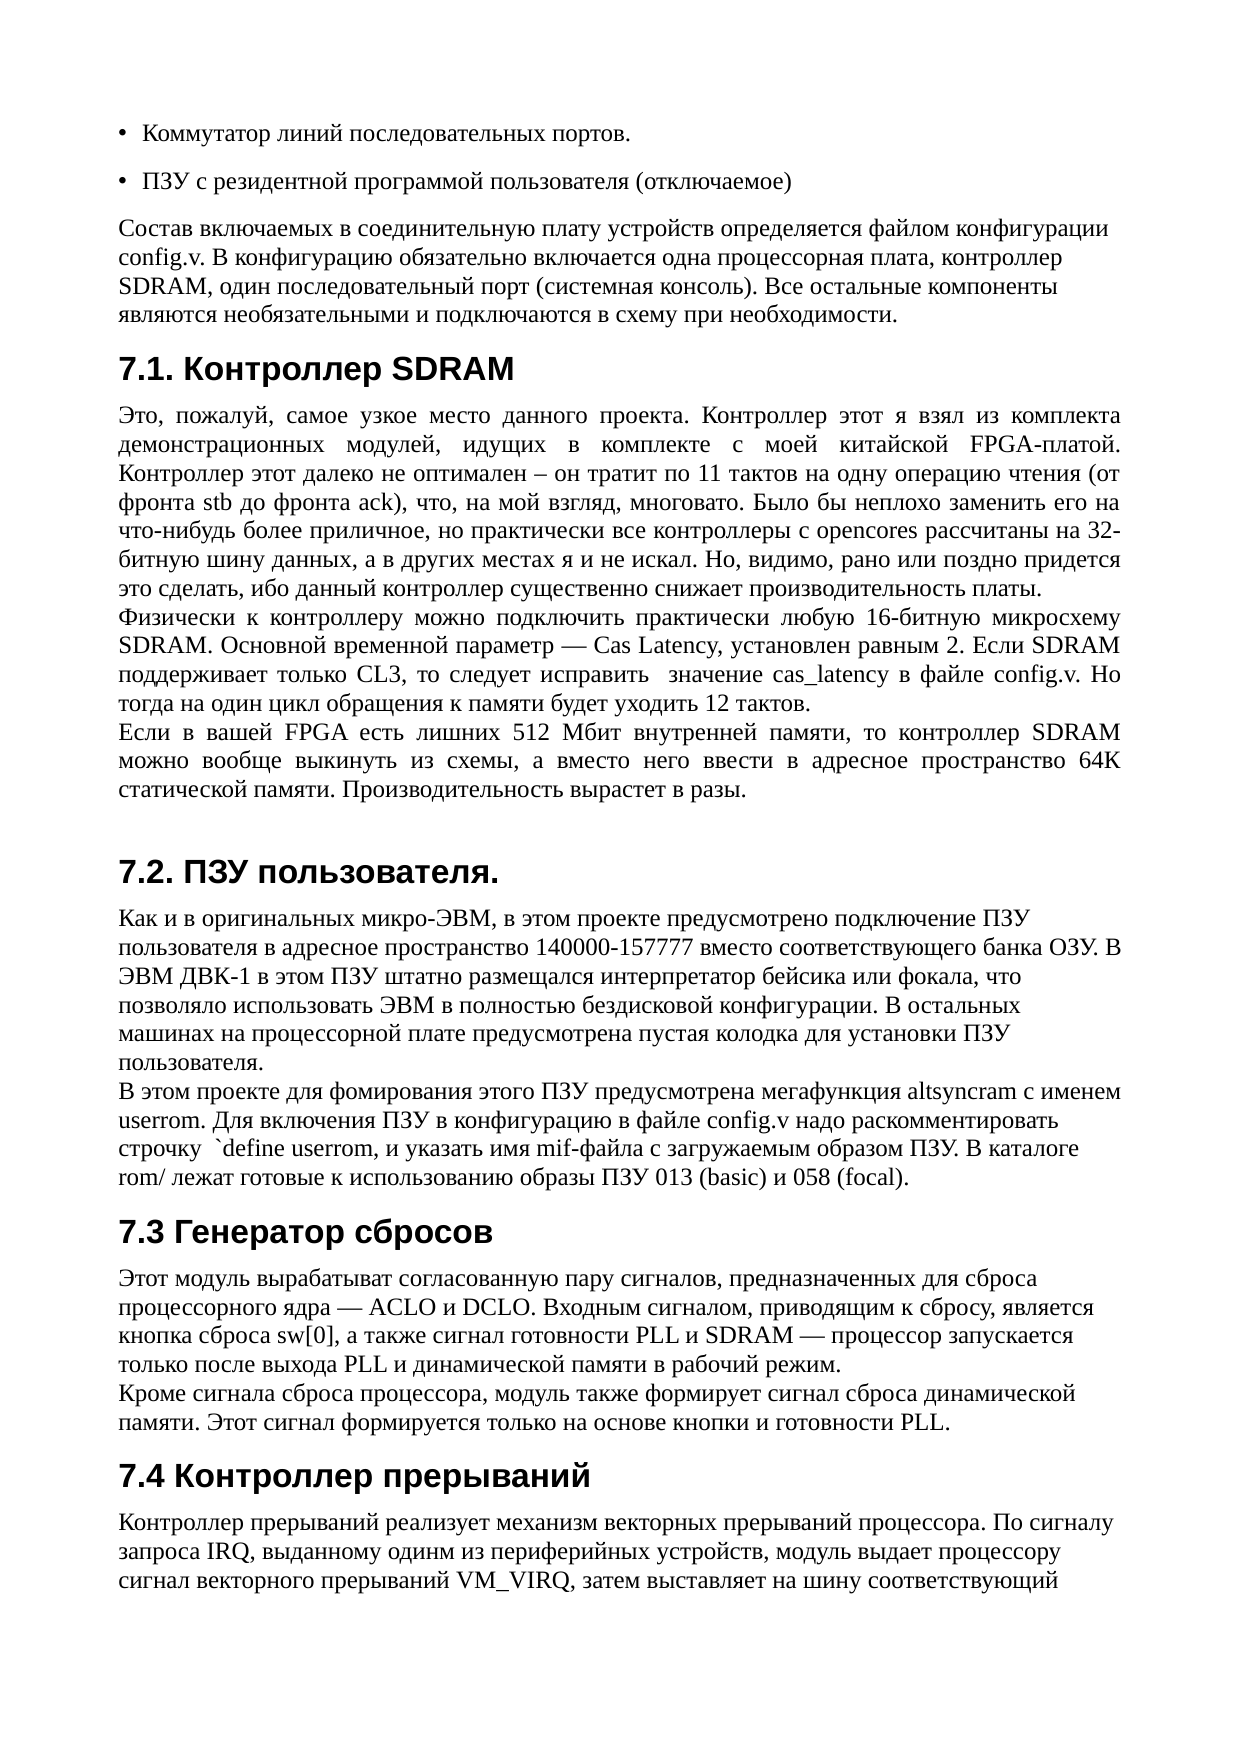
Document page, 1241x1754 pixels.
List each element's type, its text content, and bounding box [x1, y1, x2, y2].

subtitle 7.1. Контроллер SDRAM [118, 349, 1122, 388]
text Если в вашей FPGA есть лишних 512 Мбит внутренней памяти, то контроллер SDRAM можно вообще выкинуть из схемы, а вместо него ввести в адресное пространство 64К статической памяти. Производительность вырастет в разы. [118, 717, 1122, 803]
text Контроллер прерываний реализует механизм векторных прерываний процессора. По сигналу запроса IRQ, выданному одинм из периферийных устройств, модуль выдает процессору сигнал векторного прерываний VM_VIRQ, затем выставляет на шину соответствующий [118, 1507, 1122, 1594]
text Кроме сигнала сброса процессора, модуль также формирует сигнал сброса динамической памяти. Этот сигнал формируется только на основе кнопки и готовности PLL. [118, 1378, 1122, 1436]
text Физически к контроллеру можно подключить практически любую 16-битную микросхему SDRAM. Основной временной параметр — Cas Latency, установлен равным 2. Если SDRAM поддерживает только CL3, то следует исправить значение cas_latency в файле config.v. Но тогда на один цикл обращения к памяти будет уходить 12 тактов. [118, 602, 1122, 717]
text Это, пожалуй, самое узкое место данного проекта. Контроллер этот я взял из комплекта демонстрационных модулей, идущих в комплекте с моей китайской FPGA-платой. Контроллер этот далеко не оптимален – он тратит по 11 тактов на одну операцию чтения (от фронта stb до фронта ack), что, на мой взгляд, многовато. Было бы неплохо заменить его на что-нибудь более приличное, но практически все контроллеры с opencores рассчитаны на 32-битную шину данных, а в других местах я и не искал. Но, видимо, рано или поздно придется это сделать, ибо данный контроллер существенно снижает производительность платы. [118, 400, 1122, 602]
text Этот модуль вырабатыват согласованную пару сигналов, предназначенных для сброса процессорного ядра — ACLO и DCLO. Входным сигналом, приводящим к сбросу, является кнопка сброса sw[0], а также сигнал готовности PLL и SDRAM — процессор запускается только после выхода PLL и динамической памяти в рабочий режим. [118, 1263, 1122, 1378]
subtitle 7.3 Генератор сбросов [118, 1212, 1122, 1251]
list ПЗУ с резидентной программой пользователя (отключаемое) [118, 166, 1122, 194]
list Коммутатор линий последовательных портов. [118, 118, 1122, 147]
text В этом проекте для фомирования этого ПЗУ предусмотрена мегафункция altsyncram с именем userrom. Для включения ПЗУ в конфигурацию в файле config.v надо раскомментировать строчку `define userrom, и указать имя mif-файла с загружаемым образом ПЗУ. В каталоге rom/ лежат готовые к использованию образы ПЗУ 013 (basic) и 058 (focal). [118, 1076, 1122, 1191]
subtitle 7.2. ПЗУ пользователя. [118, 852, 1122, 891]
subtitle 7.4 Контроллер прерываний [118, 1456, 1122, 1495]
text Как и в оригинальных микро-ЭВМ, в этом проекте предусмотрено подключение ПЗУ пользователя в адресное пространство 140000-157777 вместо соответствующего банка ОЗУ. В ЭВМ ДВК-1 в этом ПЗУ штатно размещался интерпретатор бейсика или фокала, что позволяло использовать ЭВМ в полностью бездисковой конфигурации. В остальных машинах на процессорной плате предусмотрена пустая колодка для установки ПЗУ пользователя. [118, 903, 1122, 1076]
text Состав включаемых в соединительную плату устройств определяется файлом конфигурации config.v. В конфигурацию обязательно включается одна процессорная плата, контроллер SDRAM, один последовательный порт (системная консоль). Все остальные компоненты являются необязательными и подключаются в схему при необходимости. [118, 213, 1122, 328]
